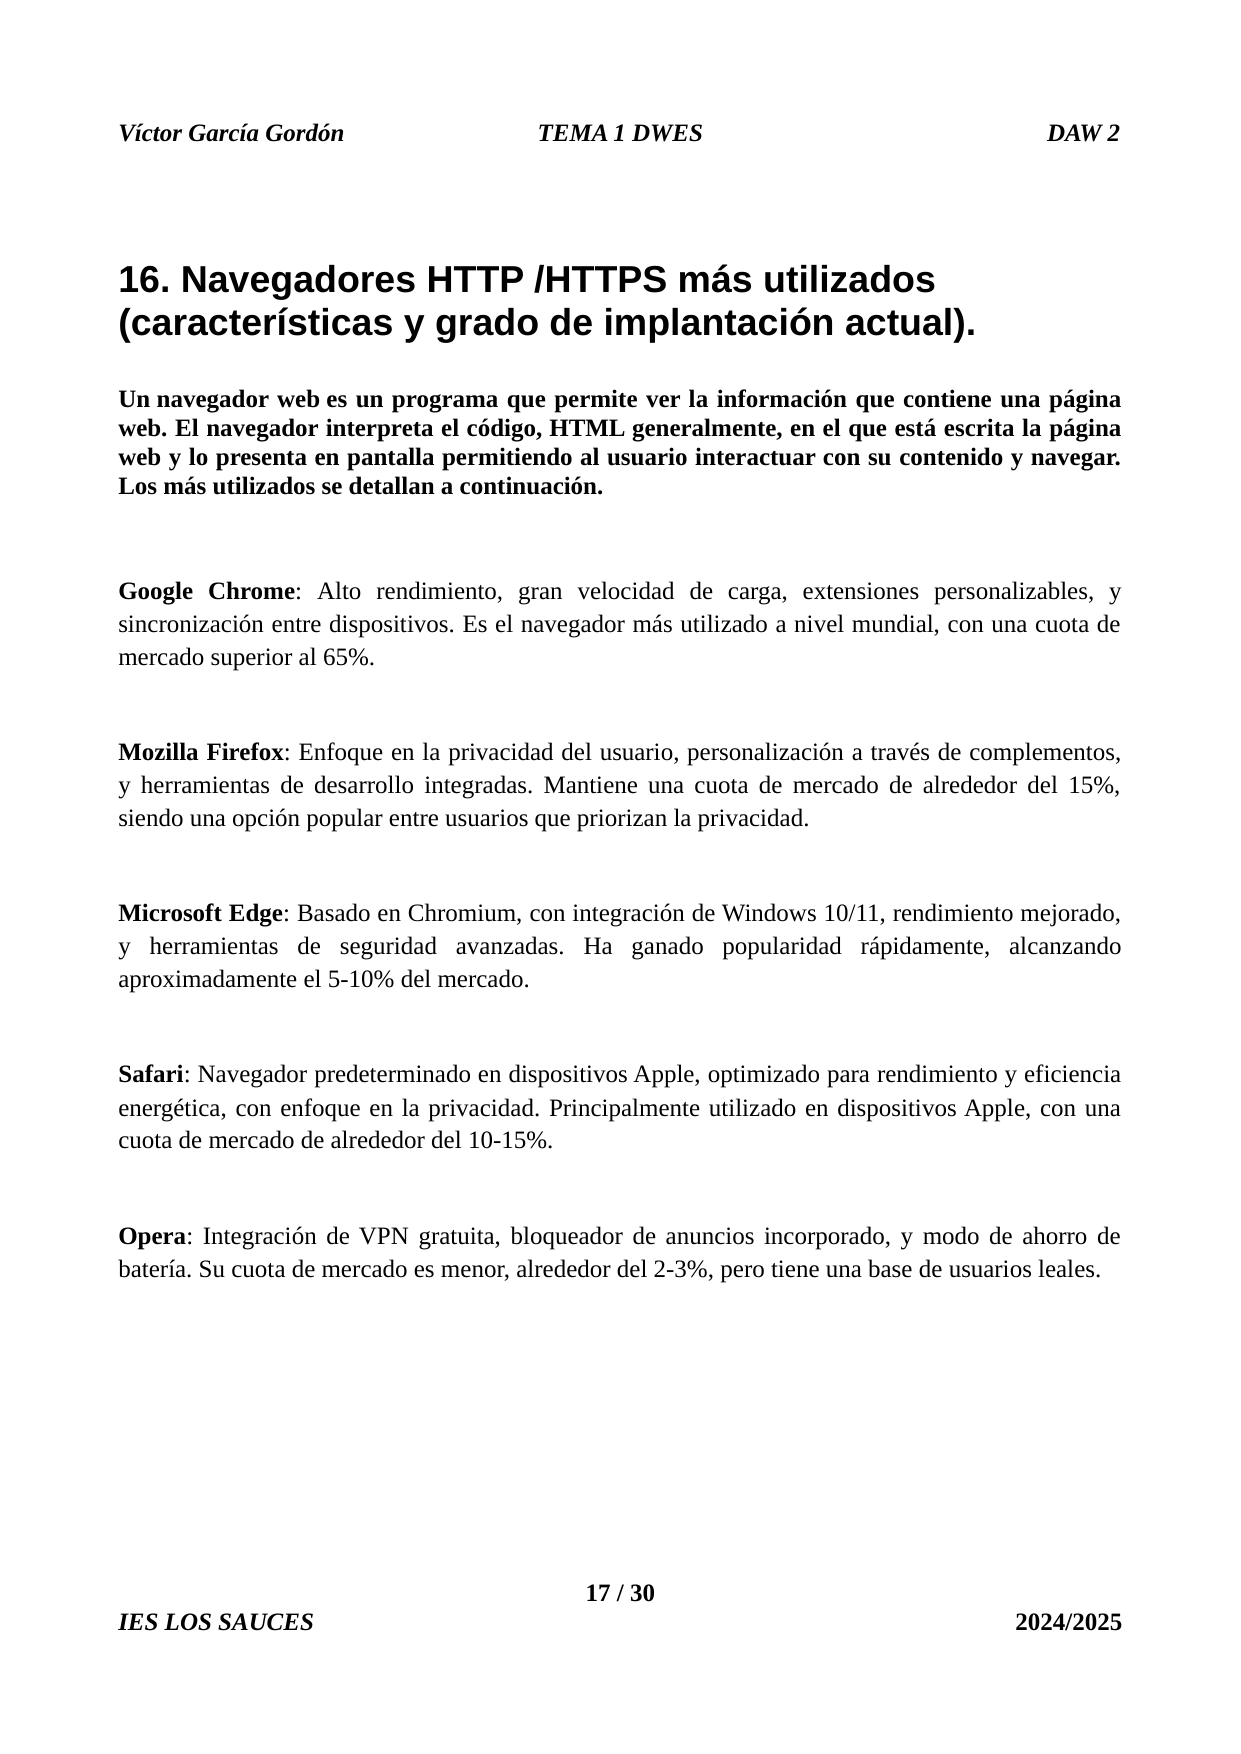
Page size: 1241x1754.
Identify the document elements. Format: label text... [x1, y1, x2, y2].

subtitle 16. Navegadores HTTP /HTTPS más utilizados (características y grado de implantación actual). [118, 257, 1122, 343]
text Google Chrome: Alto rendimiento, gran velocidad de carga, extensiones personalizables, y sincronización entre dispositivos. Es el navegador más utilizado a nivel mundial, con una cuota de mercado superior al 65%. [118, 576, 1122, 671]
text Safari: Navegador predeterminado en dispositivos Apple, optimizado para rendimiento y eficiencia energética, con enfoque en la privacidad. Principalmente utilizado en dispositivos Apple, con una cuota de mercado de alrededor del 10-15%. [118, 1059, 1122, 1154]
text Mozilla Firefox: Enfoque en la privacidad del usuario, personalización a través de complementos, y herramientas de desarrollo integradas. Mantiene una cuota de mercado de alrededor del 15%, siendo una opción popular entre usuarios que priorizan la privacidad. [118, 737, 1122, 832]
text Opera: Integración de VPN gratuita, bloqueador de anuncios incorporado, y modo de ahorro de batería. Su cuota de mercado es menor, alrededor del 2-3%, pero tiene una base de usuarios leales. [118, 1221, 1122, 1283]
text Microsoft Edge: Basado en Chromium, con integración de Windows 10/11, rendimiento mejorado, y herramientas de seguridad avanzadas. Ha ganado popularidad rápidamente, alcanzando aproximadamente el 5-10% del mercado. [118, 898, 1122, 993]
text Un navegador web es un programa que permite ver la información que contiene una página web. El navegador interpreta el código, HTML generalmente, en el que está escrita la página web y lo presenta en pantalla permitiendo al usuario interactuar con su contenido y navegar. Los más utilizados se detallan a continuación. [118, 384, 1122, 499]
